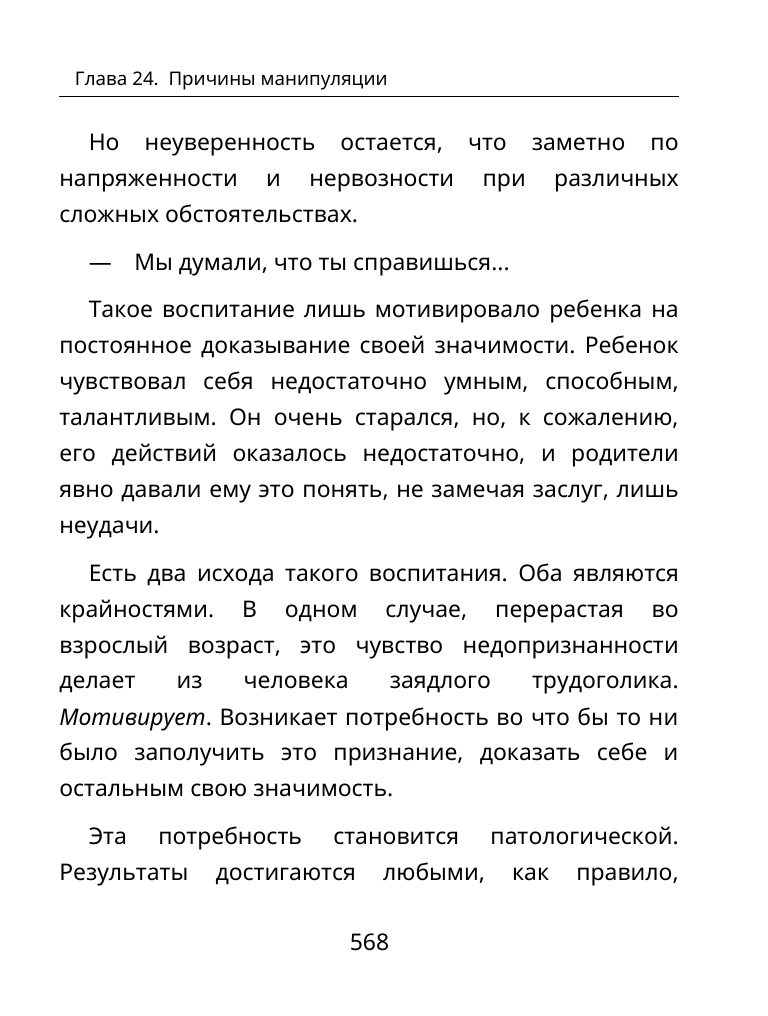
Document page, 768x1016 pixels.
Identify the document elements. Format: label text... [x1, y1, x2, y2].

text Есть два исхода такого воспитания. Оба являются крайностями. В одном случае, перерастая во взрослый возраст, это чувство недопризнанности делает из человека заядлого трудоголика. Мотивирует. Возникает потребность во что бы то ни было заполучить это признание, доказать себе и остальным свою значимость. [59, 557, 679, 803]
list Мы думали, что ты справишься... [59, 246, 679, 277]
text Но неуверенность остается, что заметно по напряженности и нервозности при различных сложных обстоятельствах. [59, 126, 679, 229]
text Такое воспитание лишь мотивировало ребенка на постоянное доказывание своей значимости. Ребенок чувствовал себя недостаточно умным, способным, талантливым. Он очень старался, но, к сожалению, его действий оказалось недостаточно, и родители явно давали ему это понять, не замечая заслуг, лишь неудачи. [59, 293, 679, 540]
text Эта потребность становится патологической. Результаты достигаются любыми, как правило, [59, 820, 679, 887]
